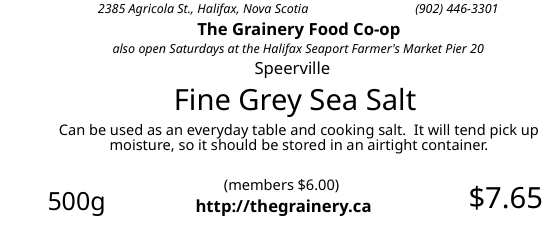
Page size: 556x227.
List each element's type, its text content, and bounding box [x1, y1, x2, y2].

table_header 2385 Agricola St., Halifax, Nova Scotia (902) 446-3301 The Grainery Food Co-op also open Saturdays at the Halifax Seaport Farmer's Market Pier 20 [47, 0, 550, 57]
table_cell (members $6.00) http://thegrainery.ca [151, 175, 415, 217]
table_cell 500g [47, 175, 151, 217]
table_cell Speerville Fine Grey Sea Salt Can be used as an everyday table and cooking salt. It will tend pick up moisture, so it should be stored in an airtight container. [47, 57, 550, 175]
table_cell $7.65 [415, 175, 550, 217]
